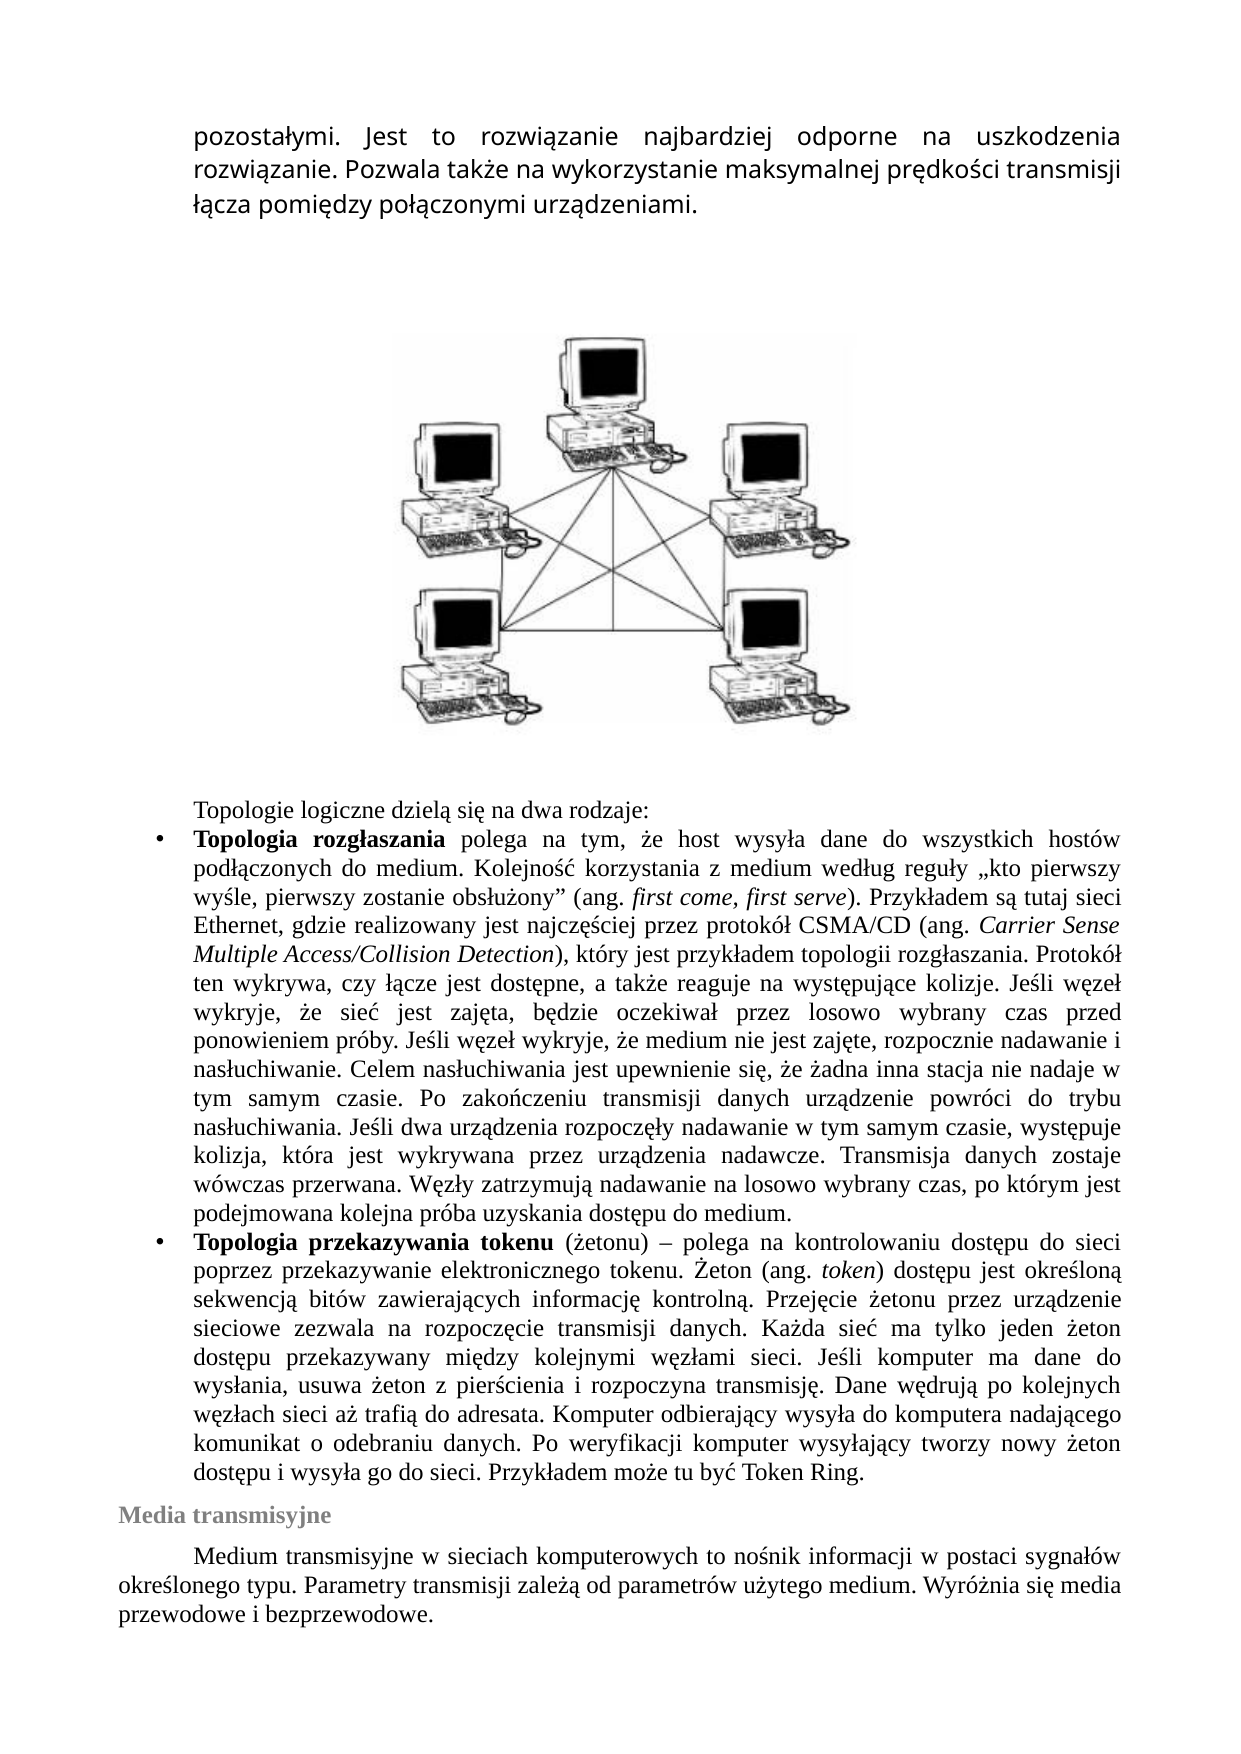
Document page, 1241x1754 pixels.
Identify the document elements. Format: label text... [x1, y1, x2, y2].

list pozostałymi. Jest to rozwiązanie najbardziej odporne na uszkodzenia rozwiązanie. Pozwala także na wykorzystanie maksymalnej prędkości transmisji łącza pomiędzy połączonymi urządzeniami. [156, 118, 1122, 220]
list Topologia rozgłaszania polega na tym, że host wysyła dane do wszystkich hostów podłączonych do medium. Kolejność korzystania z medium według reguły „kto pierwszy wyśle, pierwszy zostanie obsłużony” (ang. first come, first serve). Przykładem są tutaj sieci Ethernet, gdzie realizowany jest najczęściej przez protokół CSMA/CD (ang. Carrier Sense Multiple Access/Collision Detection), który jest przykładem topologii rozgłaszania. Protokół ten wykrywa, czy łącze jest dostępne, a także reaguje na występujące kolizje. Jeśli węzeł wykryje, że sieć jest zajęta, będzie oczekiwał przez losowo wybrany czas przed ponowieniem próby. Jeśli węzeł wykryje, że medium nie jest zajęte, rozpocznie nadawanie i nasłuchiwanie. Celem nasłuchiwania jest upewnienie się, że żadna inna stacja nie nadaje w tym samym czasie. Po zakończeniu transmisji danych urządzenie powróci do trybu nasłuchiwania. Jeśli dwa urządzenia rozpoczęły nadawanie w tym samym czasie, występuje kolizja, która jest wykrywana przez urządzenia nadawcze. Transmisja danych zostaje wówczas przerwana. Węzły zatrzymują nadawanie na losowo wybrany czas, po którym jest podejmowana kolejna próba uzyskania dostępu do medium. [156, 824, 1122, 1227]
list Topologia przekazywania tokenu (żetonu) – polega na kontrolowaniu dostępu do sieci poprzez przekazywanie elektronicznego tokenu. Żeton (ang. token) dostępu jest określoną sekwencją bitów zawierających informację kontrolną. Przejęcie żetonu przez urządzenie sieciowe zezwala na rozpoczęcie transmisji danych. Każda sieć ma tylko jeden żeton dostępu przekazywany między kolejnymi węzłami sieci. Jeśli komputer ma dane do wysłania, usuwa żeton z pierścienia i rozpoczyna transmisję. Dane wędrują po kolejnych węzłach sieci aż trafią do adresata. Komputer odbierający wysyła do komputera nadającego komunikat o odebraniu danych. Po weryfikacji komputer wysyłający tworzy nowy żeton dostępu i wysyła go do sieci. Przykładem może tu być Token Ring. [156, 1227, 1122, 1485]
picture [356, 322, 888, 757]
text Topologie logiczne dzielą się na dwa rodzaje: [118, 795, 1122, 824]
subtitle Media transmisyjne [118, 1500, 1122, 1529]
text Medium transmisyjne w sieciach komputerowych to nośnik informacji w postaci sygnałów określonego typu. Parametry transmisji zależą od parametrów użytego medium. Wyróżnia się media przewodowe i bezprzewodowe. [118, 1541, 1122, 1627]
